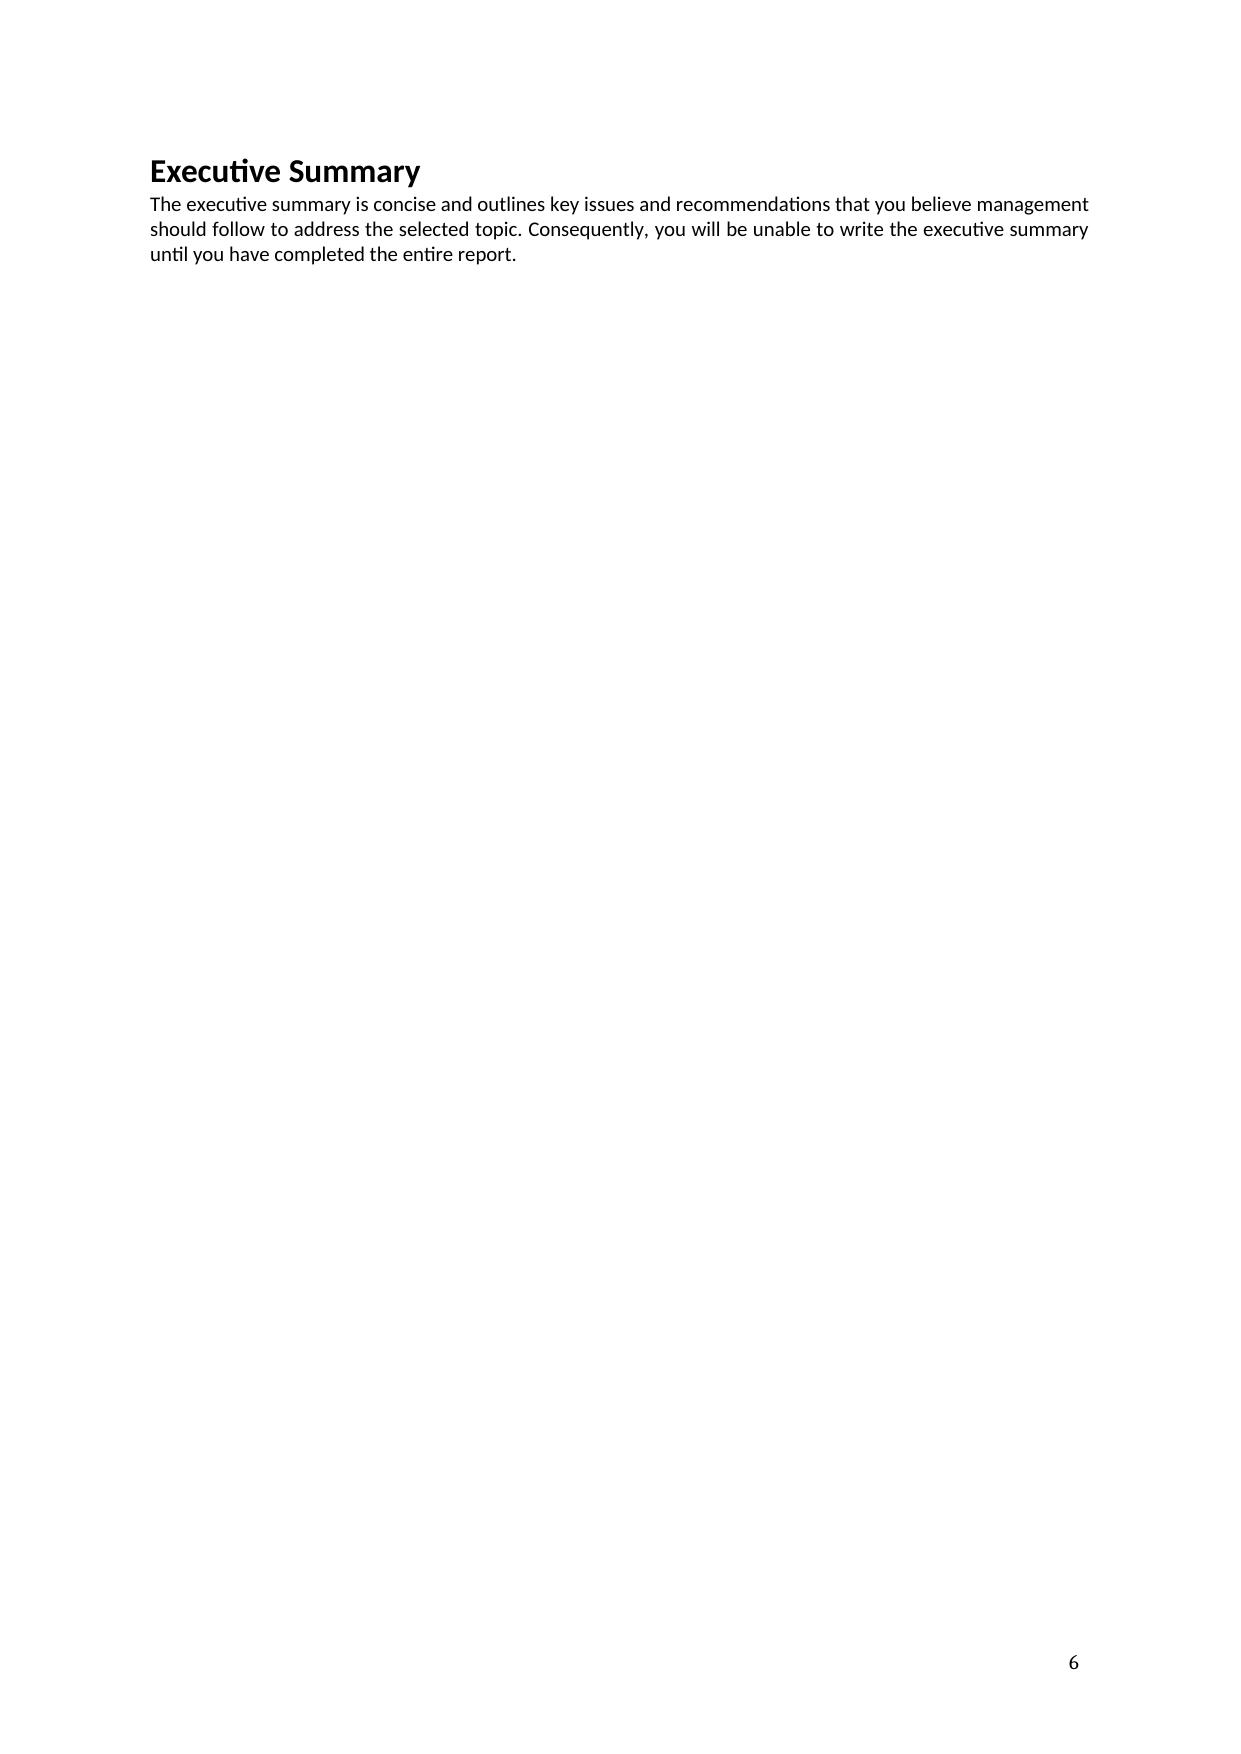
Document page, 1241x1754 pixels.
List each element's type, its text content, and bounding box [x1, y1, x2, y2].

subtitle Executive Summary [150, 150, 1090, 191]
text The executive summary is concise and outlines key issues and recommendations that you believe management should follow to address the selected topic. Consequently, you will be unable to write the executive summary until you have completed the entire report. [150, 191, 1090, 267]
